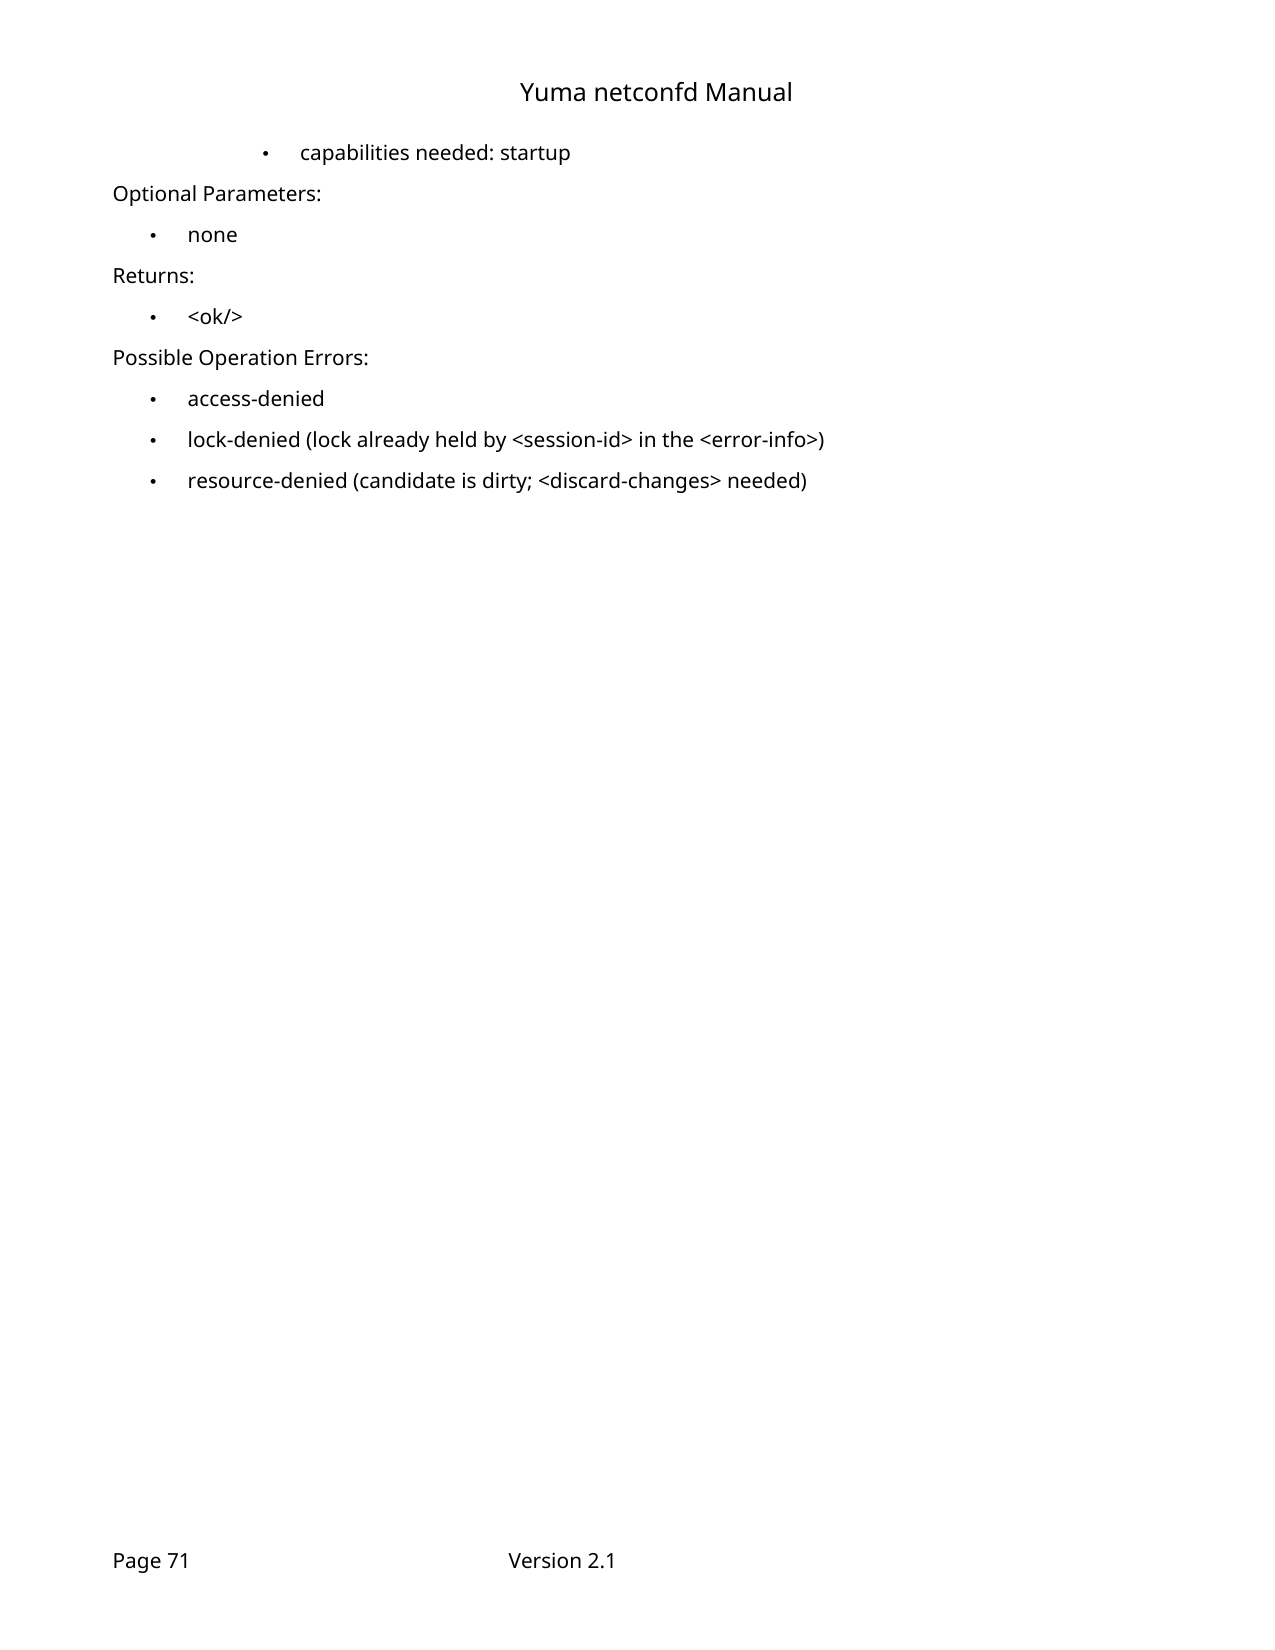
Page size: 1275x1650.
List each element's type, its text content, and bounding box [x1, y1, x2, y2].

text Possible Operation Errors: [112, 343, 1200, 372]
list lock-denied (lock already held by <session-id> in the <error-info>) [150, 425, 1200, 453]
list resource-denied (candidate is dirty; <discard-changes> needed) [150, 466, 1200, 494]
list access-denied [150, 384, 1200, 413]
text Returns: [112, 261, 1200, 290]
list <ok/> [150, 302, 1200, 331]
list capabilities needed: startup [262, 138, 1200, 167]
list none [150, 220, 1200, 249]
text Optional Parameters: [112, 179, 1200, 208]
